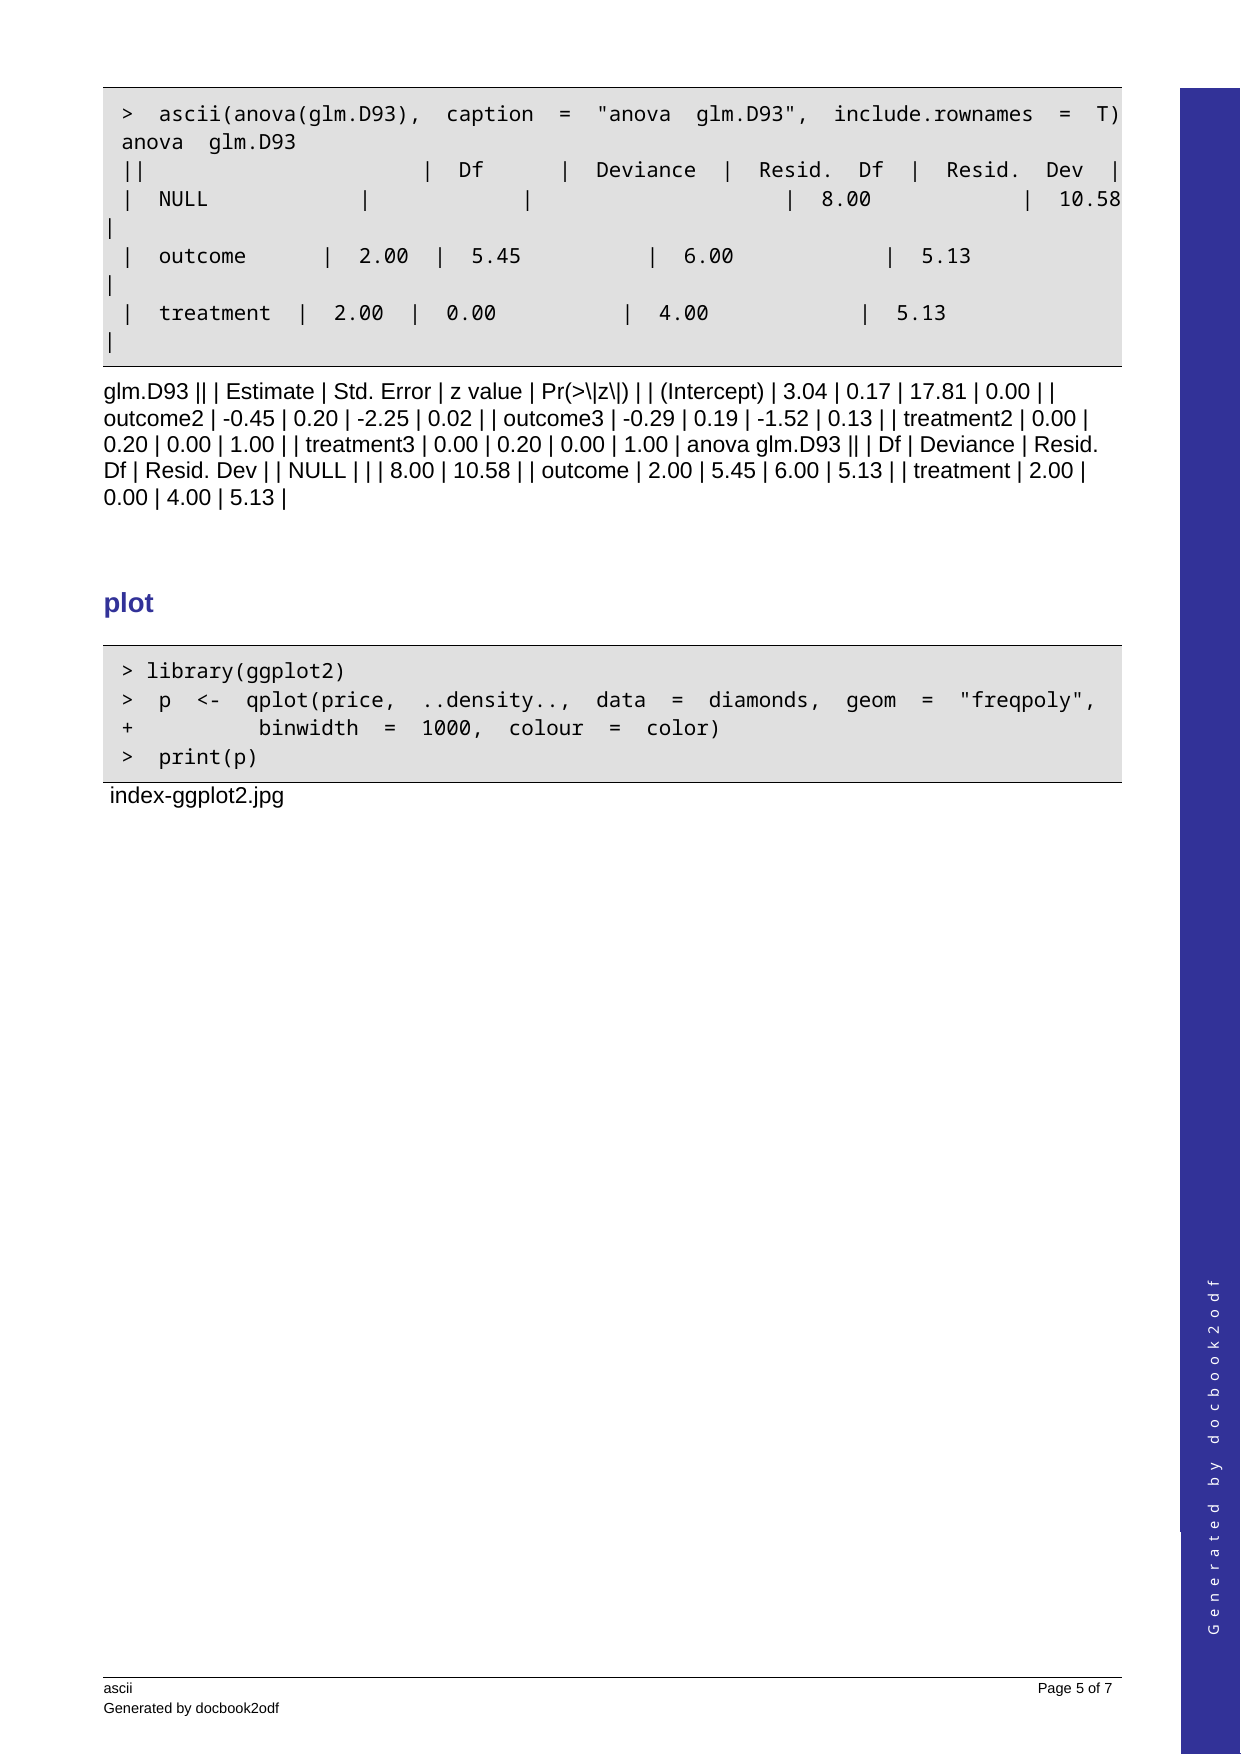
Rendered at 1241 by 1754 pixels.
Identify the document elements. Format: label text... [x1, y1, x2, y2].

text > ascii(anova(glm.D93), caption = "anova glm.D93", include.rownames = T) [103, 88, 1122, 127]
text > p <- qplot(price, ..density.., data = diamonds, geom = "freqpoly", [103, 685, 1122, 713]
text glm.D93 || | Estimate | Std. Error | z value | Pr(>\|z\|) | | (Intercept) | 3.04 | 0.17 | 17.81 | 0.00 | | outcome2 | -0.45 | 0.20 | -2.25 | 0.02 | | outcome3 | -0.29 | 0.19 | -1.52 | 0.13 | | treatment2 | 0.00 | 0.20 | 0.00 | 1.00 | | treatment3 | 0.00 | 0.20 | 0.00 | 1.00 | anova glm.D93 || | Df | Deviance | Resid. Df | Resid. Dev | | NULL | | | 8.00 | 10.58 | | outcome | 2.00 | 5.45 | 6.00 | 5.13 | | treatment | 2.00 | 0.00 | 4.00 | 5.13 | [103, 378, 1122, 510]
text anova glm.D93 [103, 127, 1122, 156]
text || | Df | Deviance | Resid. Df | Resid. Dev | [103, 156, 1122, 184]
text > print(p) [103, 730, 1122, 782]
text + binwidth = 1000, colour = color) [103, 713, 1122, 730]
text | treatment | 2.00 | 0.00 | 4.00 | 5.13 | [103, 286, 1122, 366]
text | NULL | | | 8.00 | 10.58 | [103, 184, 1122, 241]
text > library(ggplot2) [103, 646, 1122, 685]
subtitle plot [103, 587, 1122, 618]
text index-ggplot2.jpg [103, 783, 1122, 809]
text | outcome | 2.00 | 5.45 | 6.00 | 5.13 | [103, 241, 1122, 286]
